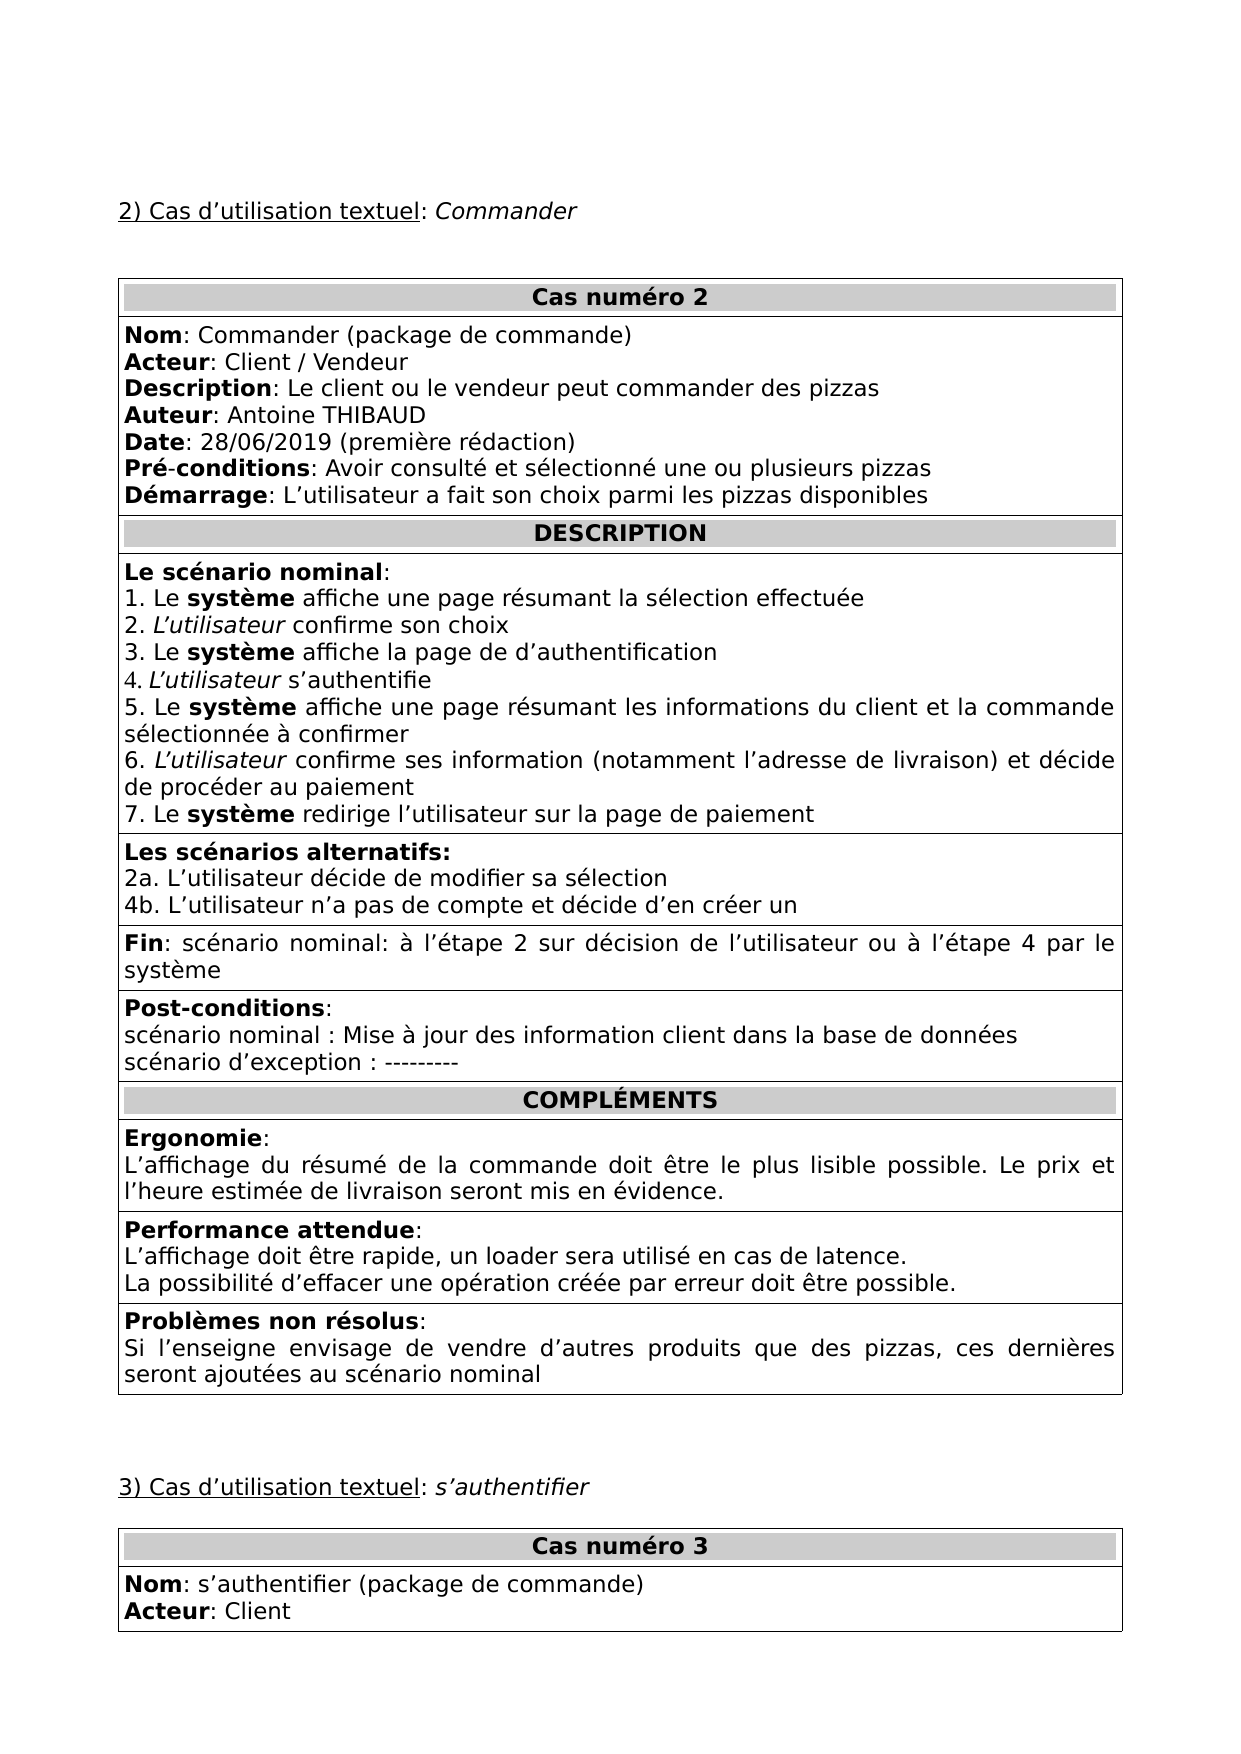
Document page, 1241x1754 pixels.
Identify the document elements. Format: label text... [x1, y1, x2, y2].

table_cell Performance attendue: L’affichage doit être rapide, un loader sera utilisé en cas de latence. La possibilité d’effacer une opération créée par erreur doit être possible. [119, 1212, 1122, 1302]
table_cell Nom: s’authentifier (package de commande) Acteur: Client [119, 1567, 1122, 1631]
table_header Cas numéro 3 [119, 1529, 1122, 1566]
table_cell Post-conditions: scénario nominal : Mise à jour des information client dans la base de données scénario d’exception : --------- [119, 991, 1122, 1081]
table_cell Ergonomie: L’affichage du résumé de la commande doit être le plus lisible possible. Le prix et l’heure estimée de livraison seront mis en évidence. [119, 1120, 1122, 1211]
table_cell COMPLÉMENTS [119, 1082, 1122, 1119]
table_cell DESCRIPTION [119, 516, 1122, 553]
table_header Cas numéro 2 [119, 279, 1122, 316]
text 2) Cas d’utilisation textuel: Commander [118, 198, 1122, 225]
text 3) Cas d’utilisation textuel: s’authentifier [118, 1474, 1122, 1501]
table_cell Problèmes non résolus: Si l’enseigne envisage de vendre d’autres produits que des pizzas, ces dernières seront ajoutées au scénario nominal [119, 1304, 1122, 1394]
table_cell Nom: Commander (package de commande) Acteur: Client / Vendeur Description: Le client ou le vendeur peut commander des pizzas Auteur: Antoine THIBAUD Date: 28/06/2019 (première rédaction) Pré-conditions: Avoir consulté et sélectionné une ou plusieurs pizzas Démarrage: L’utilisateur a fait son choix parmi les pizzas disponibles [119, 317, 1122, 514]
table_cell Les scénarios alternatifs: 2a. L’utilisateur décide de modifier sa sélection 4b. L’utilisateur n’a pas de compte et décide d’en créer un [119, 834, 1122, 925]
table_cell Fin: scénario nominal: à l’étape 2 sur décision de l’utilisateur ou à l’étape 4 par le système [119, 926, 1122, 989]
table_cell Le scénario nominal: 1. Le système affiche une page résumant la sélection effectuée 2. L’utilisateur confirme son choix 3. Le système affiche la page de d’authentification 4. L’utilisateur s’authentifie 5. Le système affiche une page résumant les informations du client et la commande sélectionnée à confirmer 6. L’utilisateur confirme ses information (notamment l’adresse de livraison) et décide de procéder au paiement 7. Le système redirige l’utilisateur sur la page de paiement [119, 554, 1122, 833]
